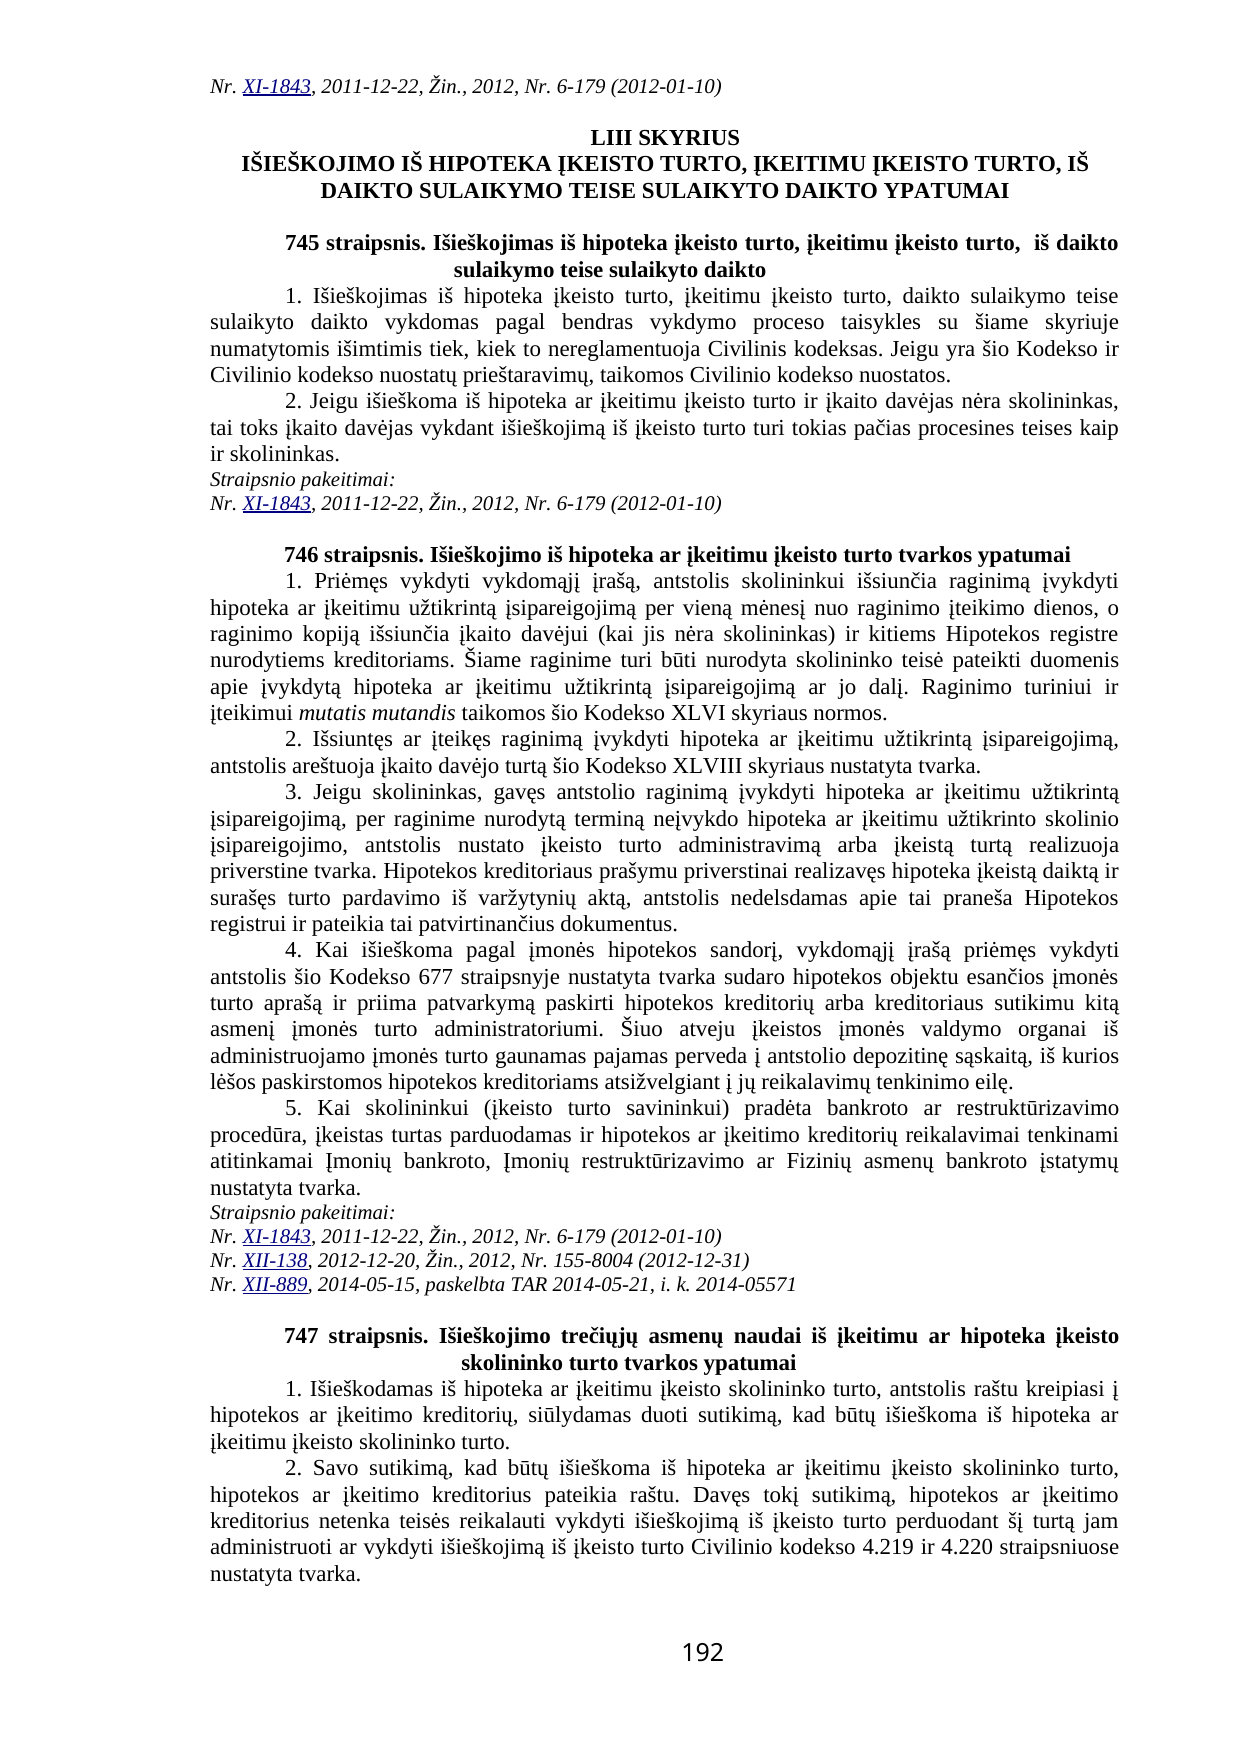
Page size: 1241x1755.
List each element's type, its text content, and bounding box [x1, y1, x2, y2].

text 2. Savo sutikimą, kad būtų išieškoma iš hipoteka ar įkeitimu įkeisto skolininko turto, hipotekos ar įkeitimo kreditorius pateikia raštu. Davęs tokį sutikimą, hipotekos ar įkeitimo kreditorius netenka teisės reikalauti vykdyti išieškojimą iš įkeisto turto perduodant šį turtą jam administruoti ar vykdyti išieškojimą iš įkeisto turto Civilinio kodekso 4.219 ir 4.220 straipsniuose nustatyta tvarka. [210, 1454, 1120, 1586]
text Straipsnio pakeitimai: [210, 1200, 1120, 1224]
text Straipsnio pakeitimai: [210, 467, 1120, 491]
text 1. Priėmęs vykdyti vykdomąjį įrašą, antstolis skolininkui išsiunčia raginimą įvykdyti hipoteka ar įkeitimu užtikrintą įsipareigojimą per vieną mėnesį nuo raginimo įteikimo dienos, o raginimo kopiją išsiunčia įkaito davėjui (kai jis nėra skolininkas) ir kitiems Hipotekos registre nurodytiems kreditoriams. Šiame raginime turi būti nurodyta skolininko teisė pateikti duomenis apie įvykdytą hipoteka ar įkeitimu užtikrintą įsipareigojimą ar jo dalį. Raginimo turiniui ir įteikimui mutatis mutandis taikomos šio Kodekso XLVI skyriaus normos. [210, 567, 1120, 726]
text Nr. XI-1843, 2011-12-22, Žin., 2012, Nr. 6-179 (2012-01-10) [210, 1224, 1120, 1248]
text 747 straipsnis. Išieškojimo trečiųjų asmenų naudai iš įkeitimu ar hipoteka įkeisto skolininko turto tvarkos ypatumai [284, 1322, 1120, 1375]
text Nr. XI-1843, 2011-12-22, Žin., 2012, Nr. 6-179 (2012-01-10) [210, 491, 1120, 515]
text Nr. XII-889, 2014-05-15, paskelbta TAR 2014-05-21, i. k. 2014-05571 [210, 1272, 1120, 1296]
text 2. Išsiuntęs ar įteikęs raginimą įvykdyti hipoteka ar įkeitimu užtikrintą įsipareigojimą, antstolis areštuoja įkaito davėjo turtą šio Kodekso XLVIII skyriaus nustatyta tvarka. [210, 726, 1120, 778]
text 2. Jeigu išieškoma iš hipoteka ar įkeitimu įkeisto turto ir įkaito davėjas nėra skolininkas, tai toks įkaito davėjas vykdant išieškojimą iš įkeisto turto turi tokias pačias procesines teises kaip ir skolininkas. [210, 387, 1120, 467]
text 3. Jeigu skolininkas, gavęs antstolio raginimą įvykdyti hipoteka ar įkeitimu užtikrintą įsipareigojimą, per raginime nurodytą terminą neįvykdo hipoteka ar įkeitimu užtikrinto skolinio įsipareigojimo, antstolis nustato įkeisto turto administravimą arba įkeistą turtą realizuoja priverstine tvarka. Hipotekos kreditoriaus prašymu priverstinai realizavęs hipoteka įkeistą daiktą ir surašęs turto pardavimo iš varžytynių aktą, antstolis nedelsdamas apie tai praneša Hipotekos registrui ir pateikia tai patvirtinančius dokumentus. [210, 778, 1120, 936]
text 1. Išieškojimas iš hipoteka įkeisto turto, įkeitimu įkeisto turto, daikto sulaikymo teise sulaikyto daikto vykdomas pagal bendras vykdymo proceso taisykles su šiame skyriuje numatytomis išimtimis tiek, kiek to nereglamentuoja Civilinis kodeksas. Jeigu yra šio Kodekso ir Civilinio kodekso nuostatų prieštaravimų, taikomos Civilinio kodekso nuostatos. [210, 282, 1120, 387]
text 1. Išieškodamas iš hipoteka ar įkeitimu įkeisto skolininko turto, antstolis raštu kreipiasi į hipotekos ar įkeitimo kreditorių, siūlydamas duoti sutikimą, kad būtų išieškoma iš hipoteka ar įkeitimu įkeisto skolininko turto. [210, 1375, 1120, 1454]
text 745 straipsnis. Išieškojimas iš hipoteka įkeisto turto, įkeitimu įkeisto turto, iš daikto sulaikymo teise sulaikyto daikto [285, 229, 1120, 282]
text IŠIEŠKOJIMO IŠ HIPOTEKA ĮKEISTO TURTO, ĮKEITIMU ĮKEISTO TURTO, IŠ DAIKTO SULAIKYMO TEISE SULAIKYTO DAIKTO YPATUMAI [210, 150, 1120, 203]
text 746 straipsnis. Išieškojimo iš hipoteka ar įkeitimu įkeisto turto tvarkos ypatumai [284, 541, 1120, 567]
text Nr. XI-1843, 2011-12-22, Žin., 2012, Nr. 6-179 (2012-01-10) [210, 73, 1120, 98]
text Nr. XII-138, 2012-12-20, Žin., 2012, Nr. 155-8004 (2012-12-31) [210, 1248, 1120, 1272]
subtitle LIII SKYRIUS [210, 124, 1120, 150]
text 5. Kai skolininkui (įkeisto turto savininkui) pradėta bankroto ar restruktūrizavimo procedūra, įkeistas turtas parduodamas ir hipotekos ar įkeitimo kreditorių reikalavimai tenkinami atitinkamai Įmonių bankroto, Įmonių restruktūrizavimo ar Fizinių asmenų bankroto įstatymų nustatyta tvarka. [210, 1094, 1120, 1200]
text 4. Kai išieškoma pagal įmonės hipotekos sandorį, vykdomąjį įrašą priėmęs vykdyti antstolis šio Kodekso 677 straipsnyje nustatyta tvarka sudaro hipotekos objektu esančios įmonės turto aprašą ir priima patvarkymą paskirti hipotekos kreditorių arba kreditoriaus sutikimu kitą asmenį įmonės turto administratoriumi. Šiuo atveju įkeistos įmonės valdymo organai iš administruojamo įmonės turto gaunamas pajamas perveda į antstolio depozitinę sąskaitą, iš kurios lėšos paskirstomos hipotekos kreditoriams atsižvelgiant į jų reikalavimų tenkinimo eilę. [210, 936, 1120, 1094]
